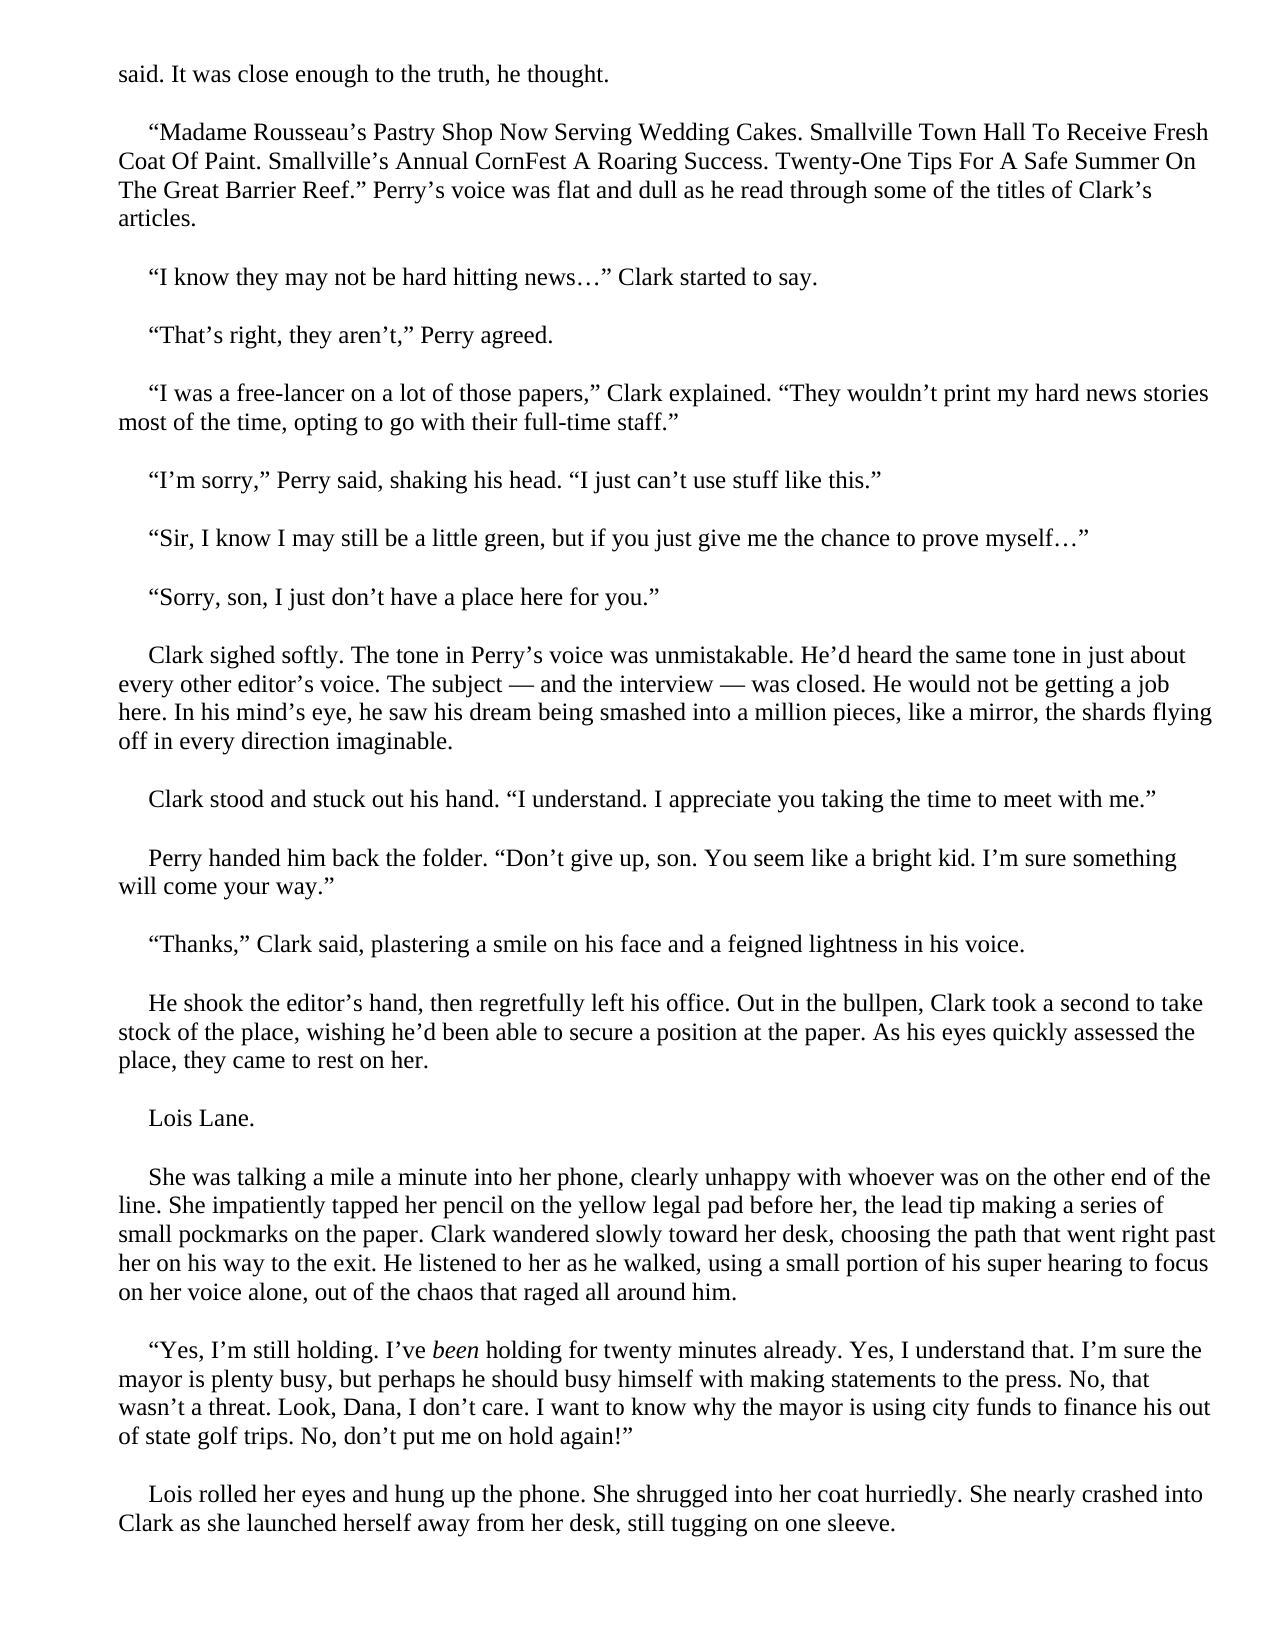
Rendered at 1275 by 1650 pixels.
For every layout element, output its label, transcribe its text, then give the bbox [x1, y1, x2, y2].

text “I was a free-lancer on a lot of those papers,” Clark explained. “They wouldn’t print my hard news stories most of the time, opting to go with their full-time staff.” [118, 378, 1216, 436]
text “Sir, I know I may still be a little green, but if you just give me the chance to prove myself…” [118, 523, 1216, 552]
text “Madame Rousseau’s Pastry Shop Now Serving Wedding Cakes. Smallville Town Hall To Receive Fresh Coat Of Paint. Smallville’s Annual CornFest A Roaring Success. Twenty-One Tips For A Safe Summer On The Great Barrier Reef.” Perry’s voice was flat and dull as he read through some of the titles of Clark’s articles. [118, 117, 1216, 232]
text He shook the editor’s hand, then regretfully left his office. Out in the bullpen, Clark took a second to take stock of the place, wishing he’d been able to secure a position at the paper. As his eyes quickly assessed the place, they came to rest on her. [118, 988, 1216, 1074]
text Lois rolled her eyes and hung up the phone. She shrugged into her coat hurriedly. She nearly crashed into Clark as she launched herself away from her desk, still tugging on one sleeve. [118, 1479, 1216, 1537]
text Clark sighed softly. The tone in Perry’s voice was unmistakable. He’d heard the same tone in just about every other editor’s voice. The subject — and the interview — was closed. He would not be getting a job here. In his mind’s eye, he saw his dream being smashed into a million pieces, like a mirror, the shards flying off in every direction imaginable. [118, 640, 1216, 755]
text She was talking a mile a minute into her phone, clearly unhappy with whoever was on the other end of the line. She impatiently tapped her pencil on the yellow legal pad before her, the lead tip making a series of small pockmarks on the paper. Clark wandered slowly toward her desk, choosing the path that went right past her on his way to the exit. He listened to her as he walked, using a small portion of his super hearing to focus on her voice alone, out of the chaos that raged all around him. [118, 1162, 1216, 1306]
text “Yes, I’m still holding. I’ve been holding for twenty minutes already. Yes, I understand that. I’m sure the mayor is plenty busy, but perhaps he should busy himself with making statements to the press. No, that wasn’t a threat. Look, Dana, I don’t care. I want to know why the mayor is using city funds to finance his out of state golf trips. No, don’t put me on hold again!” [118, 1335, 1216, 1450]
text “I’m sorry,” Perry said, shaking his head. “I just can’t use stuff like this.” [118, 465, 1216, 494]
text “Thanks,” Clark said, plastering a smile on his face and a feigned lightness in his voice. [118, 929, 1216, 958]
text “That’s right, they aren’t,” Perry agreed. [118, 320, 1216, 349]
text Perry handed him back the folder. “Don’t give up, son. You seem like a bright kid. I’m sure something will come your way.” [118, 843, 1216, 900]
text “I know they may not be hard hitting news…” Clark started to say. [118, 262, 1216, 291]
text Lois Lane. [118, 1103, 1216, 1132]
text said. It was close enough to the truth, he thought. [118, 59, 1216, 88]
text “Sorry, son, I just don’t have a place here for you.” [118, 582, 1216, 610]
text Clark stood and stuck out his hand. “I understand. I appreciate you taking the time to meet with me.” [118, 784, 1216, 813]
